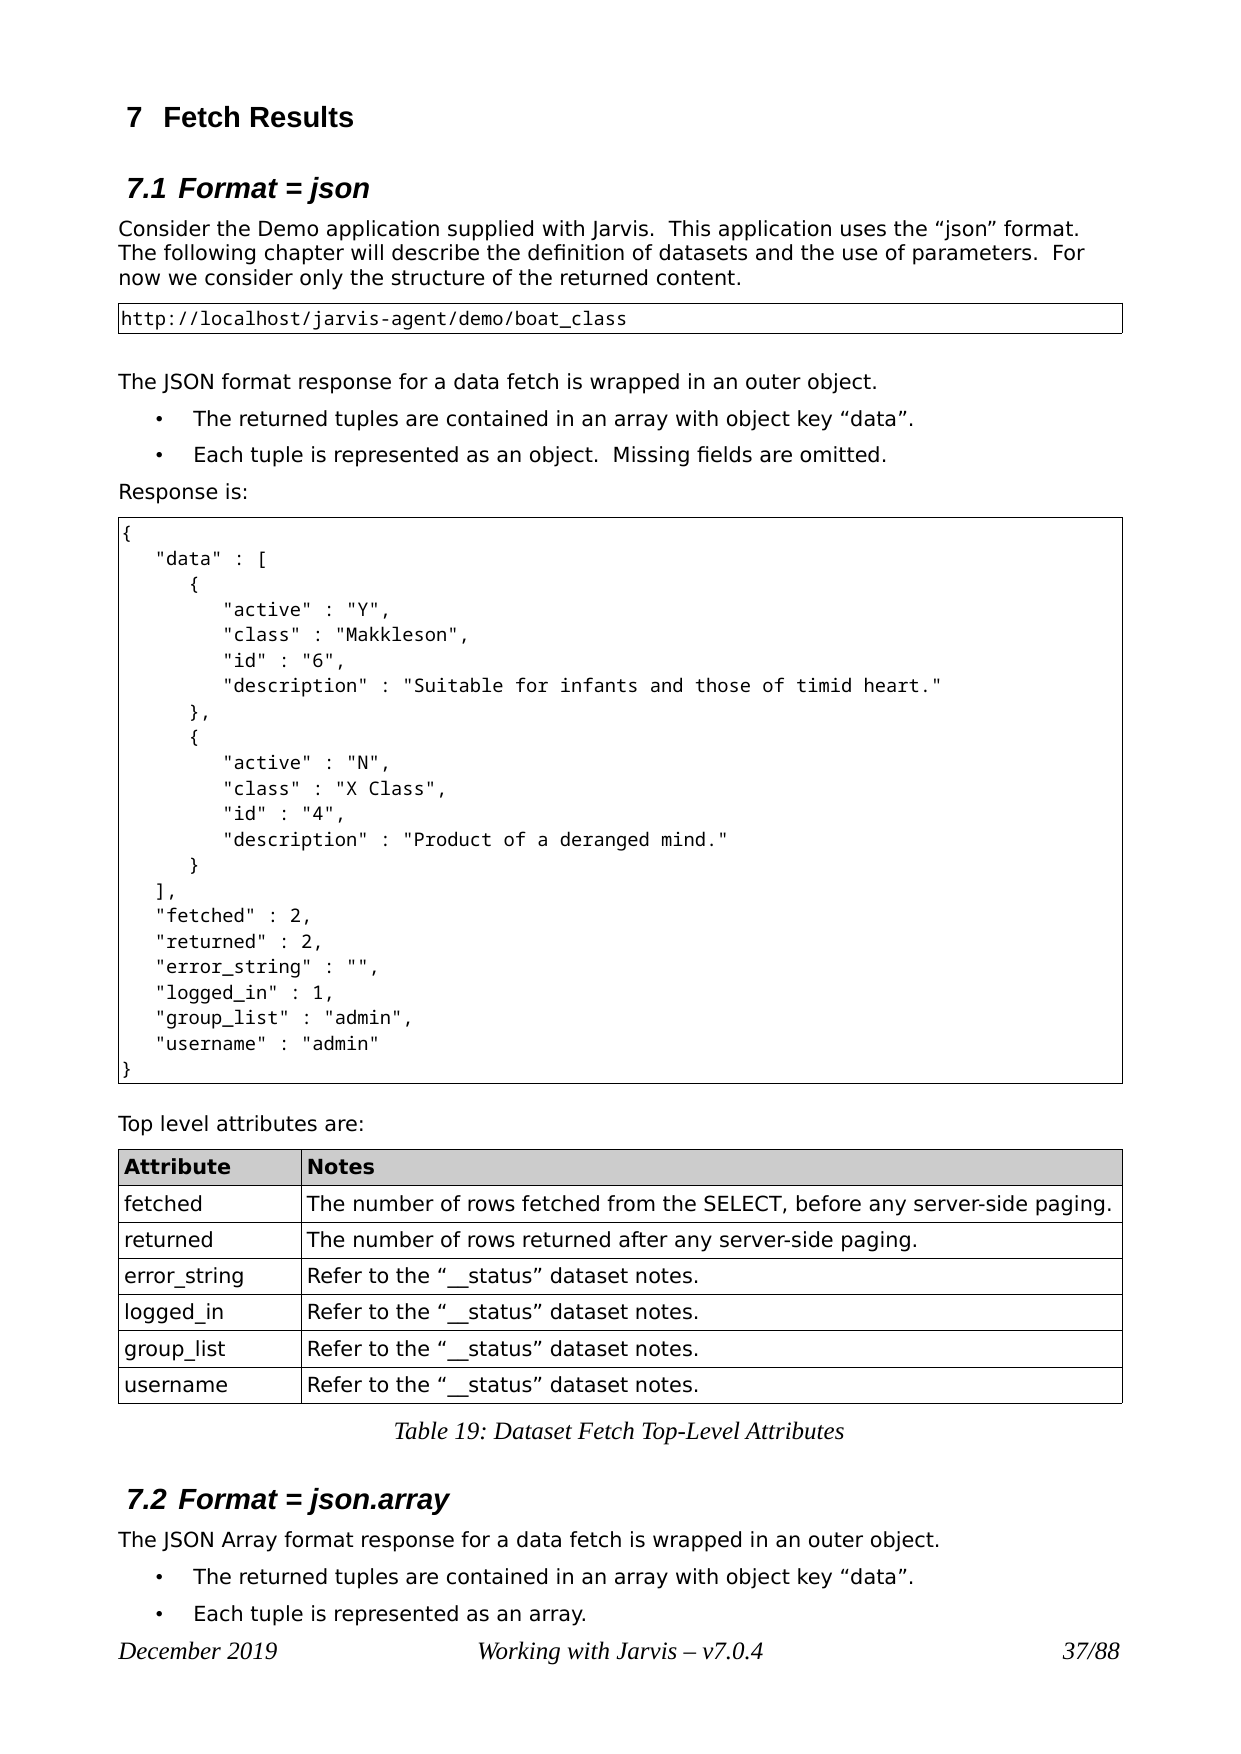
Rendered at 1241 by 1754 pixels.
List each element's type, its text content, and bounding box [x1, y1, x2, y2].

list The returned tuples are contained in an array with object key “data”. [156, 407, 1122, 431]
text } [119, 849, 1122, 874]
text "active" : "Y", [119, 593, 1122, 619]
text "fetched" : 2, [119, 900, 1122, 925]
text } [119, 1053, 1122, 1083]
table_cell The number of rows returned after any server-side paging. [302, 1223, 1122, 1258]
list Each tuple is represented as an array. [156, 1602, 1122, 1626]
text "group_list" : "admin", [119, 1002, 1122, 1027]
table_cell returned [119, 1223, 301, 1258]
subtitle Format = json [118, 171, 1122, 204]
text "id" : "6", [119, 644, 1122, 670]
table_cell The number of rows fetched from the SELECT, before any server-side paging. [302, 1186, 1122, 1222]
text Consider the Demo application supplied with Jarvis. This application uses the “json” format. The following chapter will describe the definition of datasets and the use of parameters. For now we consider only the structure of the returned content. [118, 217, 1122, 290]
text "class" : "X Class", [119, 772, 1122, 798]
text { [119, 568, 1122, 593]
text Table 19: Dataset Fetch Top-Level Attributes [118, 1416, 1122, 1445]
text "class" : "Makkleson", [119, 619, 1122, 644]
table_cell error_string [119, 1259, 301, 1294]
text "active" : "N", [119, 747, 1122, 772]
text "username" : "admin" [119, 1027, 1122, 1053]
text http://localhost/jarvis-agent/demo/boat_class [119, 304, 1122, 333]
text "description" : "Product of a deranged mind." [119, 823, 1122, 849]
text "description" : "Suitable for infants and those of timid heart." [119, 670, 1122, 696]
table_cell Refer to the “__status” dataset notes. [302, 1368, 1122, 1403]
table_header Attribute [119, 1150, 301, 1185]
text { [119, 721, 1122, 747]
table_header Notes [302, 1150, 1122, 1185]
table_cell Refer to the “__status” dataset notes. [302, 1331, 1122, 1367]
text "error_string" : "", [119, 951, 1122, 976]
table_cell fetched [119, 1186, 301, 1222]
table_cell Refer to the “__status” dataset notes. [302, 1295, 1122, 1330]
text Top level attributes are: [118, 1112, 1122, 1137]
text "data" : [ [119, 542, 1122, 568]
text "logged_in" : 1, [119, 976, 1122, 1002]
table_cell username [119, 1368, 301, 1403]
text The JSON Array format response for a data fetch is wrapped in an outer object. [118, 1528, 1122, 1552]
subtitle Format = json.array [118, 1482, 1122, 1516]
text { [119, 518, 1122, 542]
text "id" : "4", [119, 798, 1122, 823]
text Response is: [118, 480, 1122, 504]
text }, [119, 696, 1122, 721]
list Each tuple is represented as an object. Missing fields are omitted. [156, 443, 1122, 468]
list The returned tuples are contained in an array with object key “data”. [156, 1565, 1122, 1589]
text "returned" : 2, [119, 925, 1122, 951]
subtitle Fetch Results [118, 100, 1122, 133]
table_cell logged_in [119, 1295, 301, 1330]
text The JSON format response for a data fetch is wrapped in an outer object. [118, 370, 1122, 394]
table_cell Refer to the “__status” dataset notes. [302, 1259, 1122, 1294]
text ], [119, 874, 1122, 900]
table_cell group_list [119, 1331, 301, 1367]
